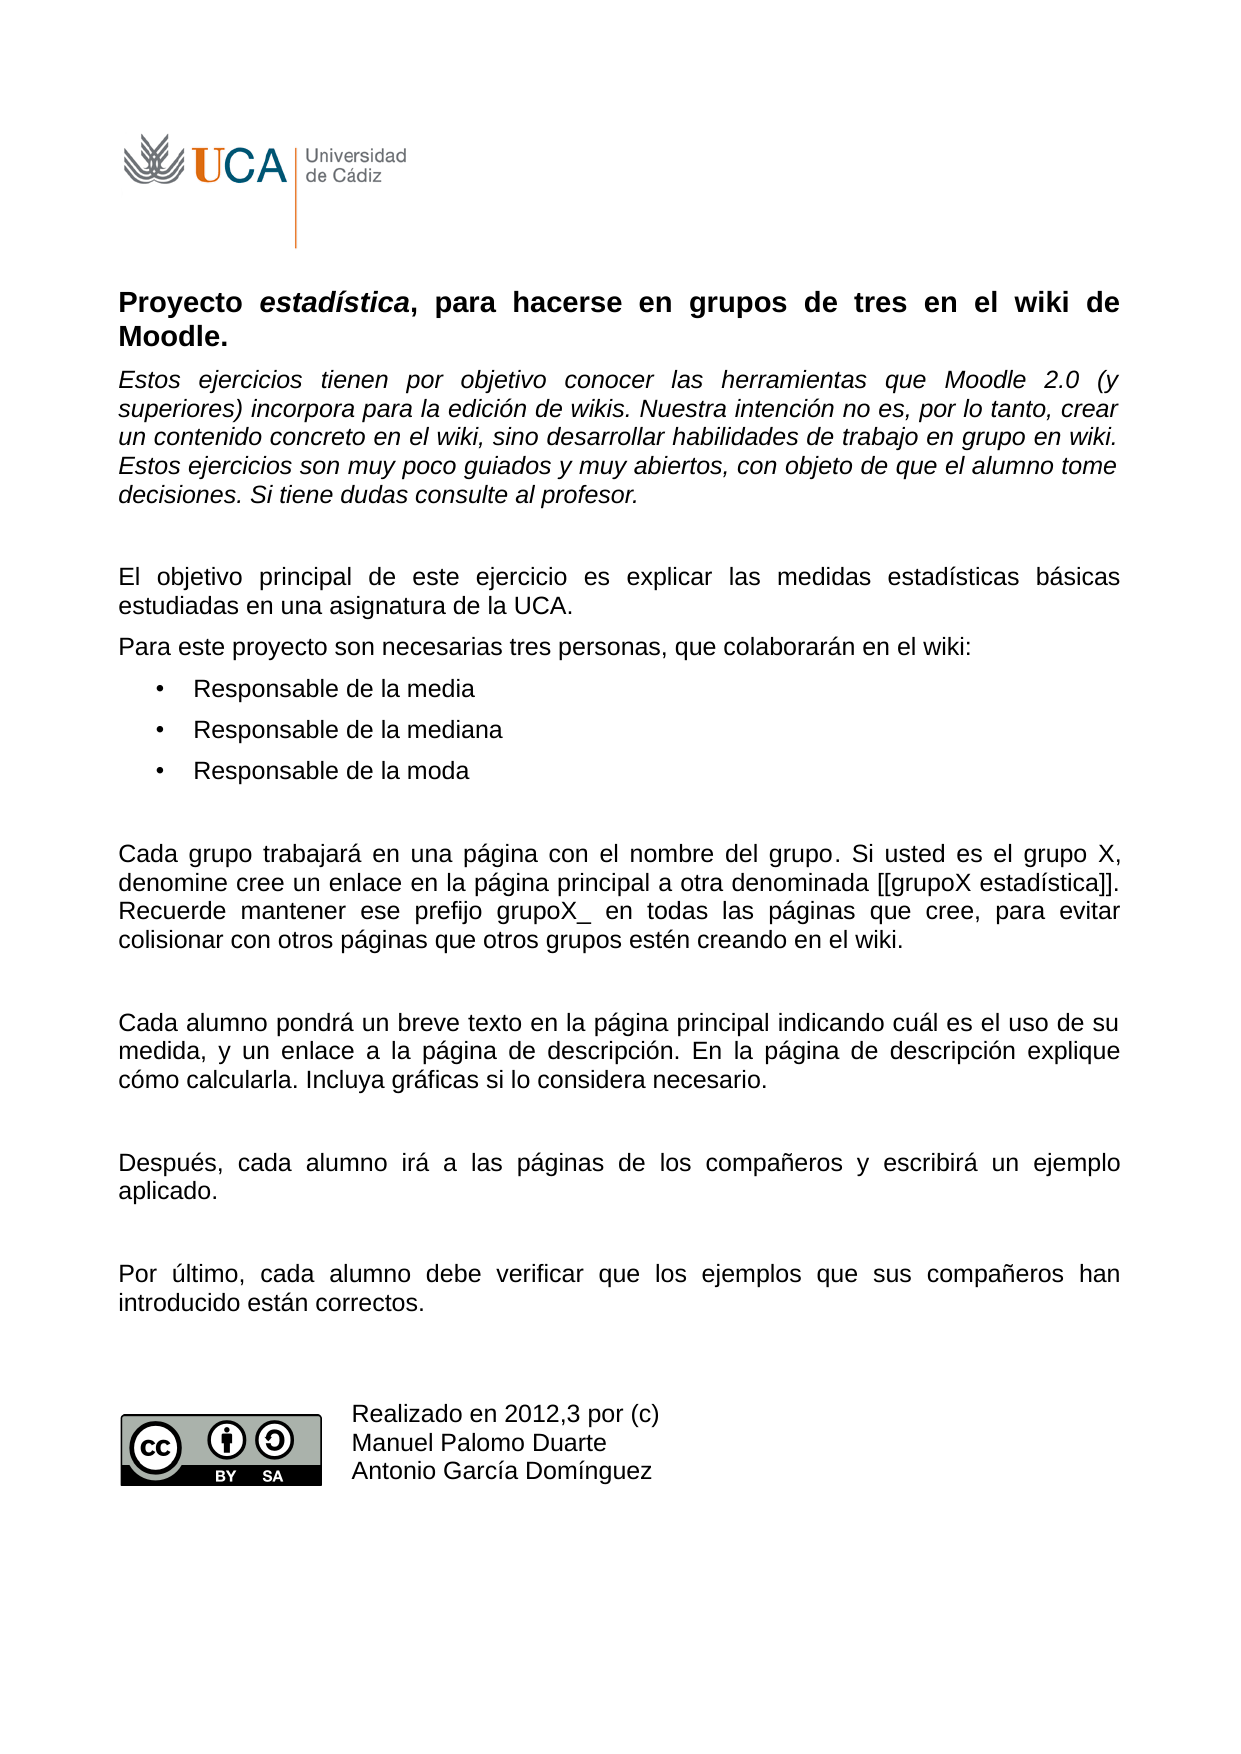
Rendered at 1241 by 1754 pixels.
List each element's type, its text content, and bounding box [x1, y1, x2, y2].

text Cada alumno pondrá un breve texto en la página principal indicando cuál es el uso de su medida, y un enlace a la página de descripción. En la página de descripción explique cómo calcularla. Incluya gráficas si lo considera necesario. [118, 1008, 1122, 1094]
text El objetivo principal de este ejercicio es explicar las medidas estadísticas básicas estudiadas en una asignatura de la UCA. [118, 562, 1122, 620]
list Responsable de la mediana [156, 715, 1122, 744]
text Realizado en 2012,3 por (c) [118, 1399, 1122, 1428]
text Cada grupo trabajará en una página con el nombre del grupo. Si usted es el grupo X, denomine cree un enlace en la página principal a otra denominada [[grupoX estadística]]. Recuerde mantener ese prefijo grupoX_ en todas las páginas que cree, para evitar colisionar con otros páginas que otros grupos estén creando en el wiki. [118, 839, 1122, 954]
text Por último, cada alumno debe verificar que los ejemplos que sus compañeros han introducido están correctos. [118, 1259, 1122, 1316]
list Responsable de la media [156, 673, 1122, 702]
picture [120, 1414, 322, 1486]
text Estos ejercicios tienen por objetivo conocer las herramientas que Moodle 2.0 (y superiores) incorpora para la edición de wikis. Nuestra intención no es, por lo tanto, crear un contenido concreto en el wiki, sino desarrollar habilidades de trabajo en grupo en wiki. Estos ejercicios son muy poco guiados y muy abiertos, con objeto de que el alumno tome decisiones. Si tiene dudas consulte al profesor. [118, 365, 1122, 508]
text Antonio García Domínguez [322, 1456, 1122, 1485]
text Después, cada alumno irá a las páginas de los compañeros y escribirá un ejemplo aplicado. [118, 1148, 1122, 1205]
text Manuel Palomo Duarte [322, 1428, 1122, 1456]
text Para este proyecto son necesarias tres personas, que colaborarán en el wiki: [118, 632, 1122, 661]
subtitle Proyecto estadística, para hacerse en grupos de tres en el wiki de Moodle. [118, 285, 1122, 352]
list Responsable de la moda [156, 756, 1122, 785]
picture [121, 128, 411, 255]
